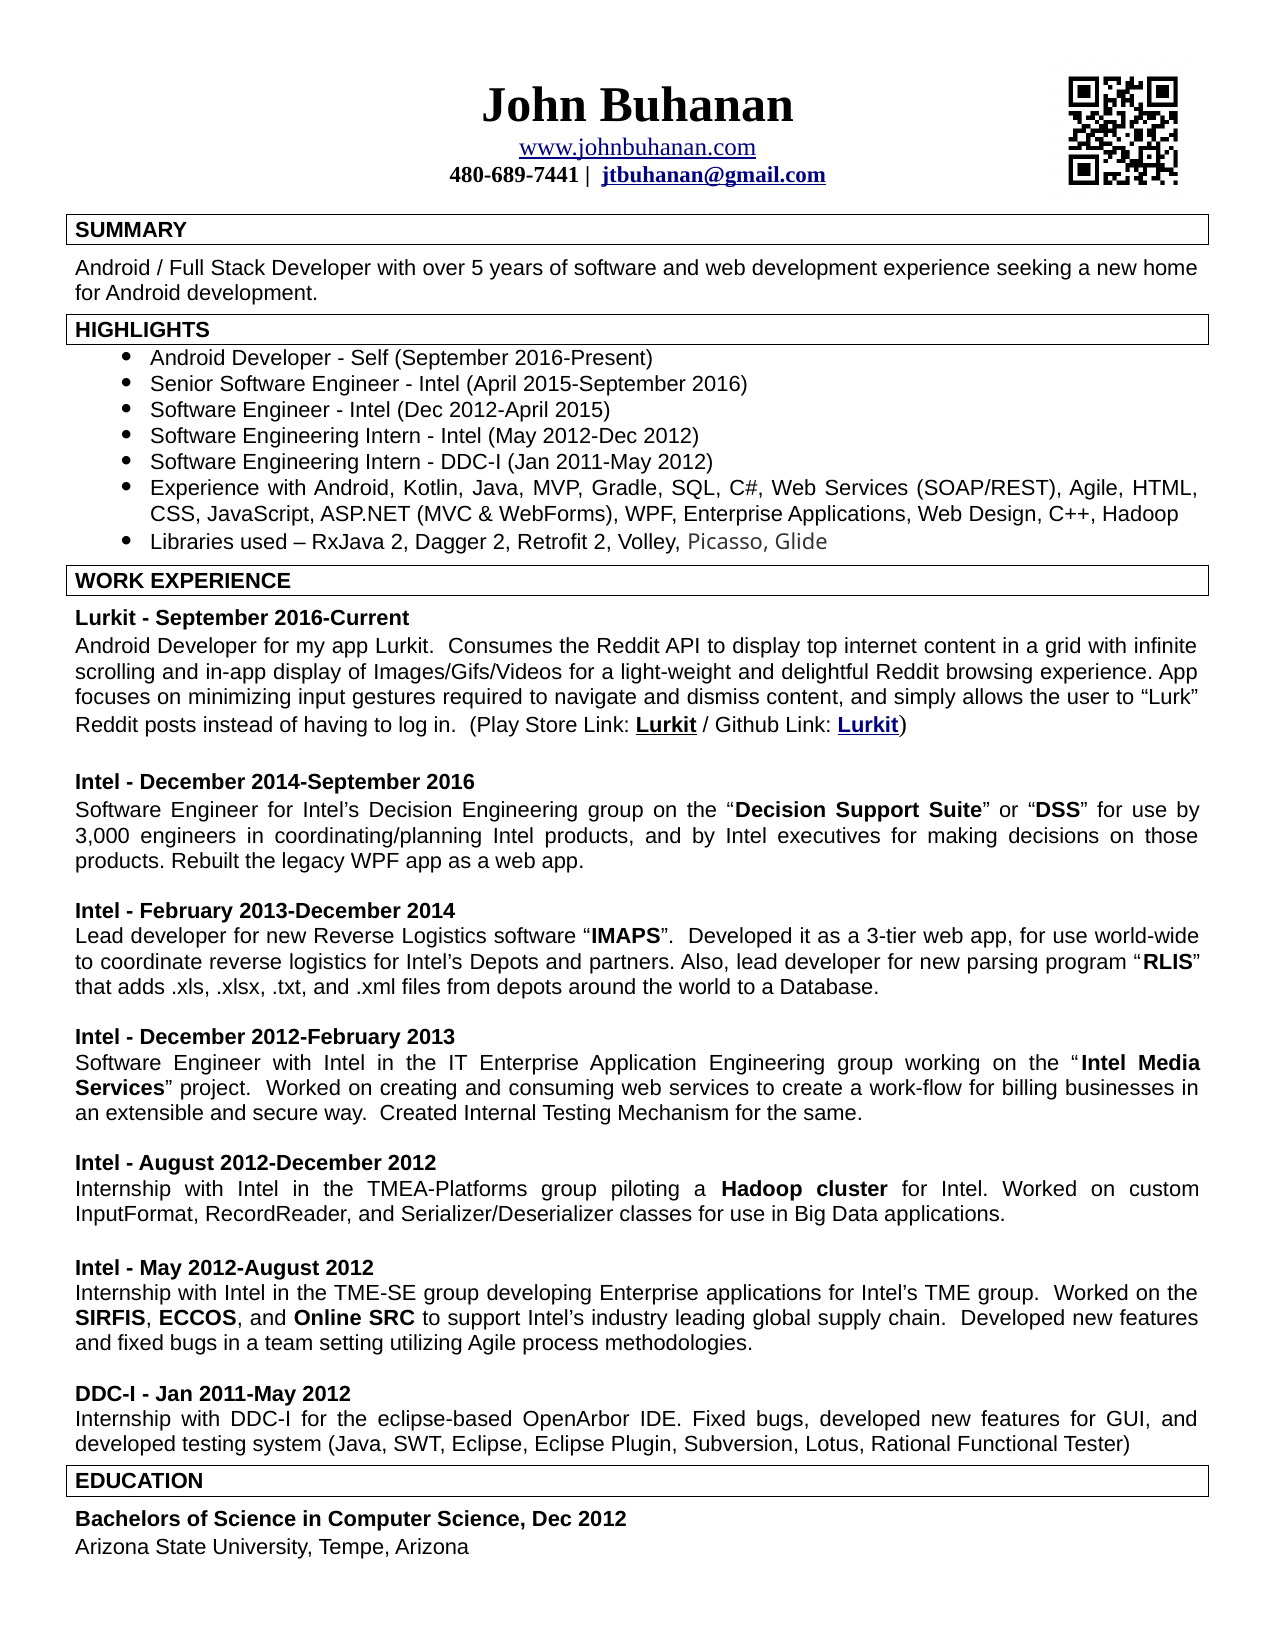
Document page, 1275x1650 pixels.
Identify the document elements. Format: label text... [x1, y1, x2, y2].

text WORK EXPERIENCE [67, 566, 1208, 595]
list Libraries used – RxJava 2, Dagger 2, Retrofit 2, Volley, Picasso, Glide [122, 526, 1200, 556]
text Bachelors of Science in Computer Science, Dec 2012 [75, 1506, 1200, 1531]
text John Buhanan [75, 75, 1051, 132]
text Software Engineer with Intel in the IT Enterprise Application Engineering group working on the “Intel Media Services” project. Worked on creating and consuming web services to create a work-flow for billing businesses in an extensible and secure way. Created Internal Testing Mechanism for the same. [75, 1049, 1200, 1125]
list Software Engineering Intern - DDC-I (Jan 2011-May 2012) [122, 449, 1200, 475]
list Android Developer - Self (September 2016-Present) [122, 345, 1200, 371]
list Senior Software Engineer - Intel (April 2015-September 2016) [122, 371, 1200, 397]
text SUMMARY [67, 215, 1208, 244]
list Experience with Android, Kotlin, Java, MVP, Gradle, SQL, C#, Web Services (SOAP/REST), Agile, HTML, CSS, JavaScript, ASP.NET (MVC & WebForms), WPF, Enterprise Applications, Web Design, C++, Hadoop [122, 475, 1200, 526]
text Lurkit - September 2016-Current [75, 605, 1200, 630]
text Intel - December 2012-February 2013 [75, 1024, 1200, 1049]
text www.johnbuhanan.com [75, 132, 1051, 161]
text DDC-I - Jan 2011-May 2012 [75, 1381, 1200, 1406]
text EDUCATION [67, 1466, 1208, 1496]
text Intel - August 2012-December 2012 [75, 1150, 1200, 1175]
list Software Engineering Intern - Intel (May 2012-Dec 2012) [122, 423, 1200, 449]
text HIGHLIGHTS [67, 315, 1208, 344]
text Android Developer for my app Lurkit. Consumes the Reddit API to display top internet content in a grid with infinite scrolling and in-app display of Images/Gifs/Videos for a light-weight and delightful Reddit browsing experience. App focuses on minimizing input gestures required to navigate and dismiss content, and simply allows the user to “Lurk” Reddit posts instead of having to log in. (Play Store Link: Lurkit / Github Link: Lurkit) [75, 633, 1200, 738]
text Intel - February 2013-December 2014 [75, 898, 1200, 923]
text Internship with DDC-I for the eclipse-based OpenArbor IDE. Fixed bugs, developed new features for GUI, and developed testing system (Java, SWT, Eclipse, Eclipse Plugin, Subversion, Lotus, Rational Functional Tester) [75, 1406, 1200, 1456]
text Intel - December 2014-September 2016 [75, 769, 1200, 794]
text Software Engineer for Intel’s Decision Engineering group on the “Decision Support Suite” or “DSS” for use by 3,000 engineers in coordinating/planning Intel products, and by Intel executives for making decisions on those products. Rebuilt the legacy WPF app as a web app. [75, 797, 1200, 873]
picture [1051, 59, 1195, 202]
text 480-689-7441 | jtbuhanan@gmail.com [75, 161, 1051, 188]
text Arizona State University, Tempe, Arizona [75, 1534, 1200, 1559]
text Internship with Intel in the TMEA-Platforms group piloting a Hadoop cluster for Intel. Worked on custom InputFormat, RecordReader, and Serializer/Deserializer classes for use in Big Data applications. [75, 1175, 1200, 1226]
list Software Engineer - Intel (Dec 2012-April 2015) [122, 397, 1200, 423]
text Lead developer for new Reverse Logistics software “IMAPS”. Developed it as a 3-tier web app, for use world-wide to coordinate reverse logistics for Intel’s Depots and partners. Also, lead developer for new parsing program “RLIS” that adds .xls, .xlsx, .txt, and .xml files from depots around the world to a Database. [75, 923, 1200, 999]
text Internship with Intel in the TME-SE group developing Enterprise applications for Intel’s TME group. Worked on the SIRFIS, ECCOS, and Online SRC to support Intel’s industry leading global supply chain. Developed new features and fixed bugs in a team setting utilizing Agile process methodologies. [75, 1280, 1200, 1355]
text Intel - May 2012-August 2012 [75, 1254, 1200, 1280]
text Android / Full Stack Developer with over 5 years of software and web development experience seeking a new home for Android development. [75, 254, 1200, 305]
text [1195, 75, 1200, 132]
